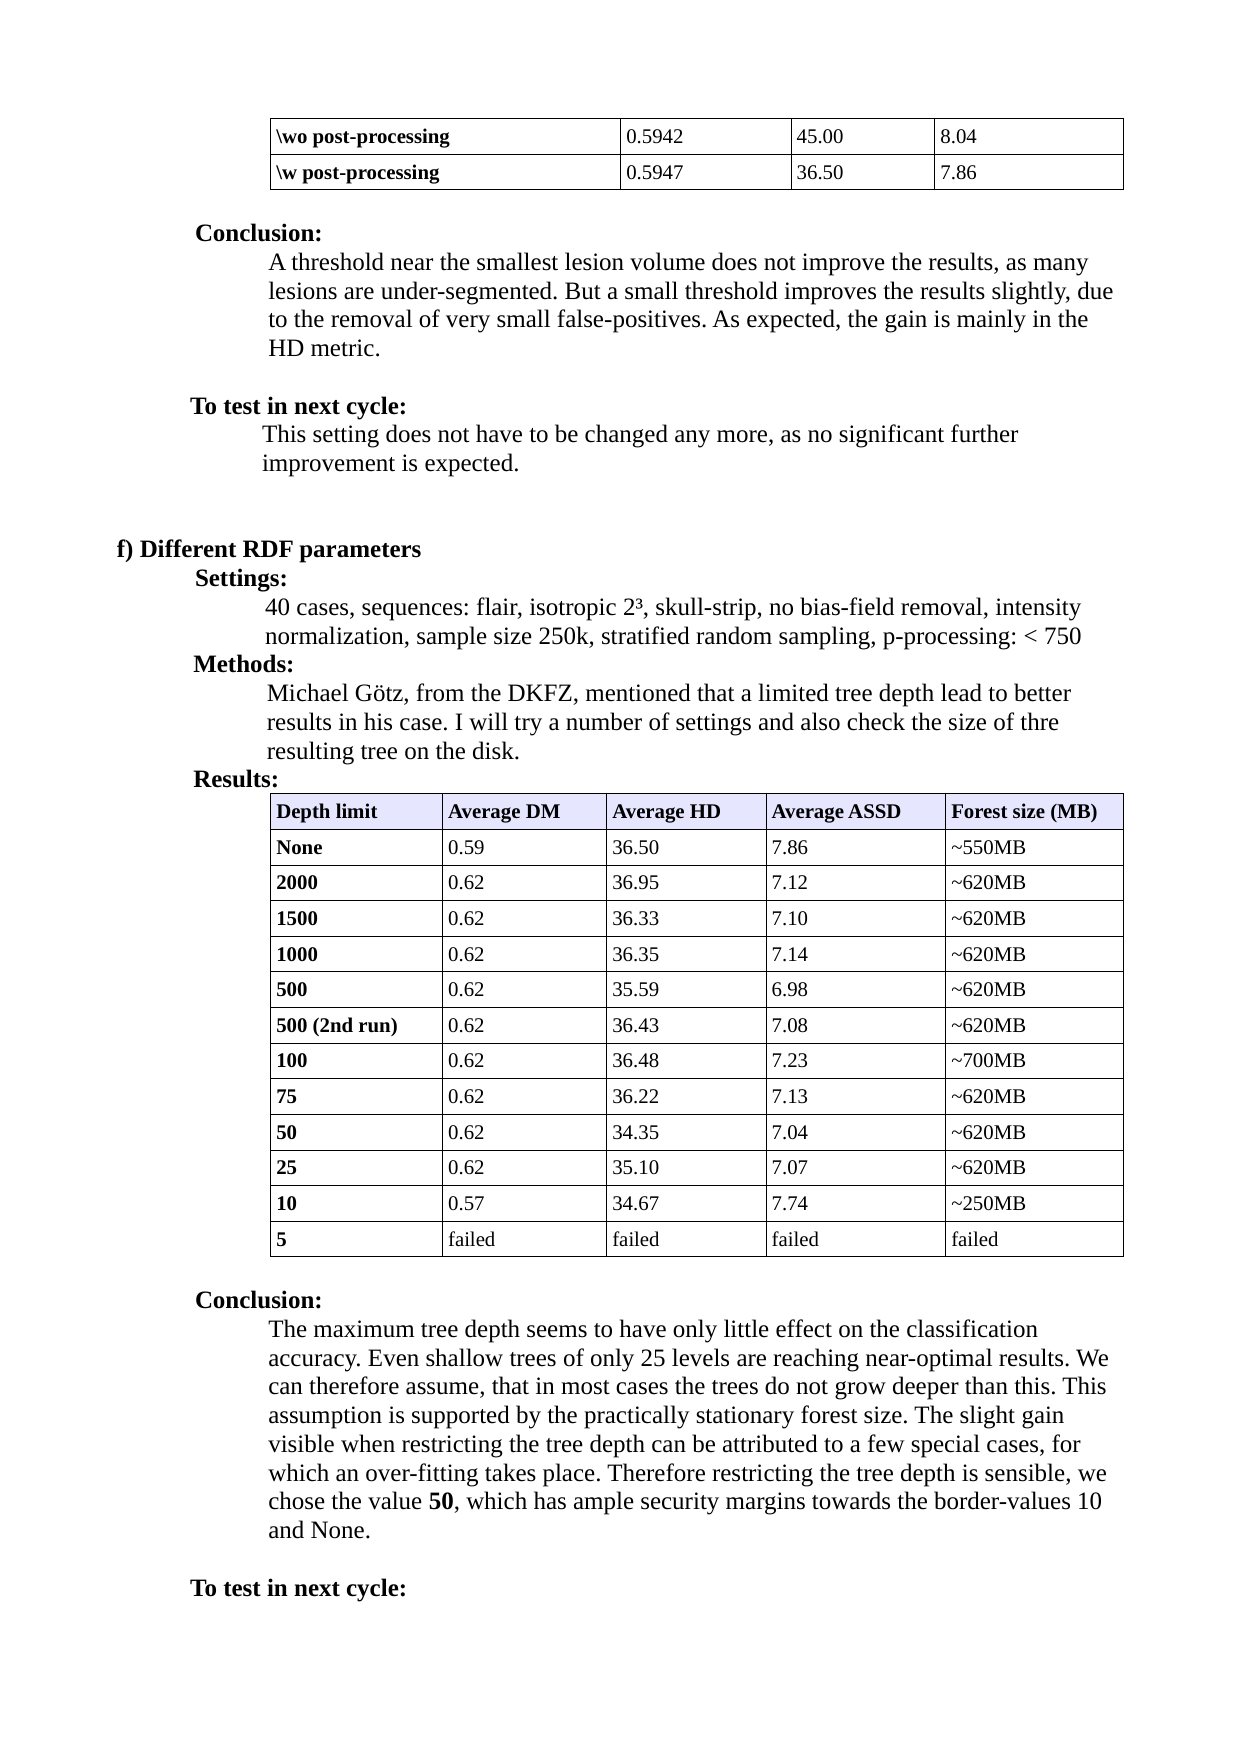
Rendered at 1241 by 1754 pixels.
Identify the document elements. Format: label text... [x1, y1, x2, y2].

table_cell 7.23 [767, 1044, 945, 1078]
table_cell 7.08 [767, 1008, 945, 1043]
text Settings: [195, 563, 1122, 592]
table_cell 36.50 [792, 155, 934, 189]
table_cell 7.07 [767, 1151, 945, 1185]
table_cell failed [607, 1222, 766, 1256]
table_cell failed [443, 1222, 606, 1256]
table_cell 8.04 [935, 119, 1123, 154]
text Conclusion: [195, 1285, 1122, 1314]
table_cell 0.62 [443, 1115, 606, 1149]
table_cell ~700MB [946, 1044, 1123, 1078]
table_cell 34.35 [607, 1115, 766, 1149]
table_cell ~620MB [946, 1008, 1123, 1043]
text This setting does not have to be changed any more, as no significant further improvement is expected. [262, 419, 1122, 477]
table_cell 1000 [271, 937, 442, 971]
table_cell 0.62 [443, 1151, 606, 1185]
table_cell 0.5942 [621, 119, 791, 154]
table_cell ~550MB [946, 830, 1123, 864]
table_cell 36.95 [607, 866, 766, 900]
table_cell 36.35 [607, 937, 766, 971]
text To test in next cycle: [190, 391, 1122, 419]
table_cell 35.59 [607, 972, 766, 1007]
table_header Average HD [607, 794, 766, 829]
table_cell failed [946, 1222, 1123, 1256]
table_cell 2000 [271, 866, 442, 900]
table_cell 7.10 [767, 901, 945, 936]
table_cell 34.67 [607, 1186, 766, 1221]
text To test in next cycle: [190, 1573, 1122, 1601]
table_cell 36.43 [607, 1008, 766, 1043]
table_header Average ASSD [767, 794, 945, 829]
table_cell failed [767, 1222, 945, 1256]
table_cell ~620MB [946, 937, 1123, 971]
table_cell ~620MB [946, 972, 1123, 1007]
text Results: [193, 764, 1122, 793]
table_cell ~620MB [946, 866, 1123, 900]
table_cell ~620MB [946, 1115, 1123, 1149]
table_cell 0.62 [443, 1044, 606, 1078]
table_cell \wo post-processing [271, 119, 620, 154]
table_cell 7.74 [767, 1186, 945, 1221]
table_cell ~620MB [946, 901, 1123, 936]
table_cell 7.86 [935, 155, 1123, 189]
table_cell 0.62 [443, 1008, 606, 1043]
table_cell 0.5947 [621, 155, 791, 189]
table_cell 36.22 [607, 1079, 766, 1114]
table_cell 7.13 [767, 1079, 945, 1114]
table_cell 0.57 [443, 1186, 606, 1221]
table_cell 100 [271, 1044, 442, 1078]
text Conclusion: [195, 218, 1122, 247]
table_cell 7.86 [767, 830, 945, 864]
table_cell 7.14 [767, 937, 945, 971]
table_header Depth limit [271, 794, 442, 829]
text 40 cases, sequences: flair, isotropic 2³, skull-strip, no bias-field removal, intensity normalization, sample size 250k, stratified random sampling, p-processing: < 750 [265, 592, 1122, 649]
table_cell ~250MB [946, 1186, 1123, 1221]
table_header Forest size (MB) [946, 794, 1123, 829]
table_cell 500 [271, 972, 442, 1007]
table_header Average DM [443, 794, 606, 829]
table_cell 0.62 [443, 901, 606, 936]
table_cell 36.33 [607, 901, 766, 936]
table_cell 500 (2nd run) [271, 1008, 442, 1043]
table_cell 6.98 [767, 972, 945, 1007]
table_cell 7.12 [767, 866, 945, 900]
table_cell 75 [271, 1079, 442, 1114]
table_cell 50 [271, 1115, 442, 1149]
table_cell 0.62 [443, 866, 606, 900]
table_cell 10 [271, 1186, 442, 1221]
table_cell 25 [271, 1151, 442, 1185]
table_cell 1500 [271, 901, 442, 936]
text Michael Götz, from the DKFZ, mentioned that a limited tree depth lead to better results in his case. I will try a number of settings and also check the size of thre resulting tree on the disk. [267, 678, 1122, 764]
table_cell 0.62 [443, 972, 606, 1007]
table_cell 0.62 [443, 1079, 606, 1114]
text f) Different RDF parameters [117, 534, 1122, 563]
table_cell ~620MB [946, 1151, 1123, 1185]
table_cell 7.04 [767, 1115, 945, 1149]
table_cell 5 [271, 1222, 442, 1256]
table_cell 35.10 [607, 1151, 766, 1185]
text A threshold near the smallest lesion volume does not improve the results, as many lesions are under-segmented. But a small threshold improves the results slightly, due to the removal of very small false-positives. As expected, the gain is mainly in the HD metric. [268, 247, 1122, 362]
table_cell ~620MB [946, 1079, 1123, 1114]
table_cell 36.48 [607, 1044, 766, 1078]
table_cell 0.62 [443, 937, 606, 971]
table_cell None [271, 830, 442, 864]
table_cell 45.00 [792, 119, 934, 154]
text The maximum tree depth seems to have only little effect on the classification accuracy. Even shallow trees of only 25 levels are reaching near-optimal results. We can therefore assume, that in most cases the trees do not grow deeper than this. This assumption is supported by the practically stationary forest size. The slight gain visible when restricting the tree depth can be attributed to a few special cases, for which an over-fitting takes place. Therefore restricting the tree depth is sensible, we chose the value 50, which has ample security margins towards the border-values 10 and None. [268, 1314, 1122, 1544]
table_cell 36.50 [607, 830, 766, 864]
table_cell \w post-processing [271, 155, 620, 189]
text Methods: [193, 649, 1122, 678]
table_cell 0.59 [443, 830, 606, 864]
